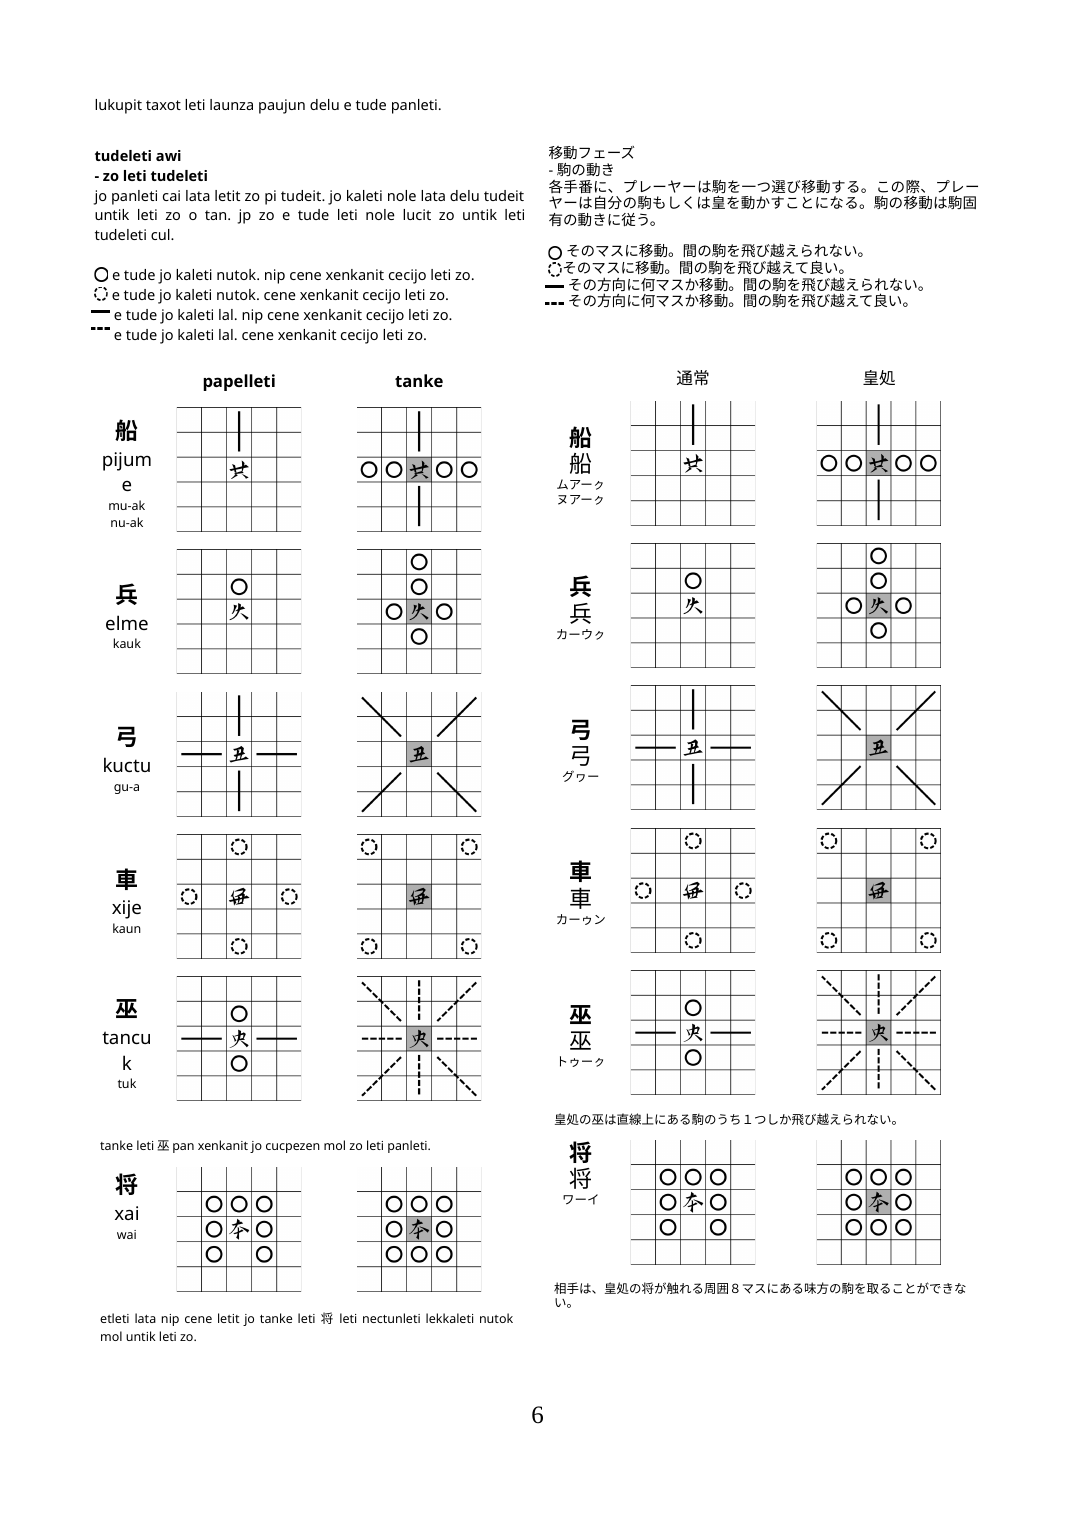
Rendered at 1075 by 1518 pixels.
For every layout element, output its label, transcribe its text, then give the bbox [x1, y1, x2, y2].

table_cell 移動フェーズ - 駒の動き 各手番に、プレーヤーは駒を一つ選び移動する。この際、プレーヤーは⾃分の駒もしくは皇を動かすことになる。駒の移動は駒固有の動きに従う。 そのマスに移動。間の駒を⾶び越えられない。 そのマスに移動。間の駒を⾶び越えて良い。 その⽅向に何マスか移動。間の駒を⾶び越えられない。 その⽅向に何マスか移動。間の駒を⾶び越えて良い。 [543, 140, 985, 357]
picture [548, 262, 562, 277]
table_cell [319, 829, 519, 970]
table_cell [532, 357, 542, 1357]
picture [176, 692, 302, 817]
table_cell 車 xije kaun [95, 829, 159, 970]
picture [630, 401, 756, 526]
table_cell [532, 89, 542, 140]
table_header papelleti [160, 364, 318, 401]
picture [176, 407, 302, 532]
table_cell 船 船 ムアーㇰ ヌアーㇰ [549, 395, 613, 537]
picture [630, 685, 756, 810]
table_cell 兵 兵 カーウㇰ [549, 538, 613, 679]
table_cell 将 xai wai [95, 1161, 159, 1303]
table_cell 相手は、皇処の将が触れる周囲８マスにある味⽅の駒を取ることができない。 [549, 1277, 984, 1317]
table_cell [773, 680, 984, 821]
table_cell 巫 tancuk tuk [95, 971, 159, 1112]
table_cell [319, 402, 519, 543]
table_cell [89, 357, 531, 1357]
table_cell 車 車 カーゥン [549, 823, 613, 964]
table_header tanke [319, 364, 519, 401]
table_cell [773, 538, 984, 679]
table_cell tudeleti awi - zo leti tudeleti jo panleti cai lata letit zo pi tudeit. jo kaleti nole lata delu tudeit untik leti zo o tan. jp zo e tude leti nole lucit zo untik leti tudeleti cul. e tude jo kaleti nutok. nip cene xenkanit cecijo leti zo. e tude jo kaleti nutok. cene xenkanit cecijo leti zo. e tude jo kaleti lal. nip cene xenkanit cecijo leti zo. e tude jo kaleti lal. cene xenkanit cecijo leti zo. [89, 140, 531, 357]
table_cell 皇処の巫は直線上にある駒のうち１つしか⾶び越えられない。 [549, 1107, 984, 1133]
table_cell 将 将 ワーイ [549, 1134, 613, 1276]
picture [630, 828, 756, 953]
table_cell 船 pijume mu-ak nu-ak [95, 402, 159, 543]
table_cell 弓 kuctu gu-a [95, 686, 159, 828]
table_cell [614, 538, 772, 679]
table_cell [160, 829, 318, 970]
table_cell [614, 965, 772, 1106]
picture [176, 549, 302, 674]
table_cell [160, 402, 318, 543]
picture [630, 1140, 756, 1265]
table_cell [532, 140, 542, 357]
table_cell [773, 395, 984, 537]
table_cell [614, 823, 772, 964]
table_cell 弓 弓 グヮー [549, 680, 613, 821]
table_cell [319, 686, 519, 828]
table_cell 兵 elme kauk [95, 544, 159, 685]
table_cell tanke leti巫 pan xenkanit jo cucpezen mol zo leti panleti. [95, 1114, 519, 1160]
table_header 皇処 [773, 364, 984, 394]
table_cell [319, 544, 519, 685]
table_cell [319, 1161, 519, 1303]
table_cell [543, 89, 985, 140]
picture [548, 246, 562, 260]
table_cell [160, 686, 318, 828]
table_cell [773, 965, 984, 1106]
table_cell [614, 680, 772, 821]
table_cell [543, 357, 985, 1357]
table_cell [160, 544, 318, 685]
picture [94, 267, 108, 282]
picture [176, 976, 302, 1101]
table_cell [319, 971, 519, 1112]
table_cell [614, 395, 772, 537]
picture [94, 287, 108, 301]
table_header [549, 364, 613, 394]
picture [630, 970, 756, 1095]
table_cell 巫 巫 トゥーㇰ [549, 965, 613, 1106]
picture [176, 1167, 302, 1292]
picture [176, 834, 302, 959]
table_cell [160, 971, 318, 1112]
table_cell etleti lata nip cene letit jo tanke leti将 leti nectunleti lekkaleti nutok mol untik leti zo. [95, 1304, 519, 1351]
table_cell [773, 1134, 984, 1276]
table_cell [614, 1134, 772, 1276]
table_header 通常 [614, 364, 772, 394]
picture [630, 543, 756, 668]
table_cell [160, 1161, 318, 1303]
table_cell [773, 823, 984, 964]
table_cell lukupit taxot leti launza paujun delu e tude panleti. [89, 89, 531, 140]
table_header [95, 364, 159, 401]
